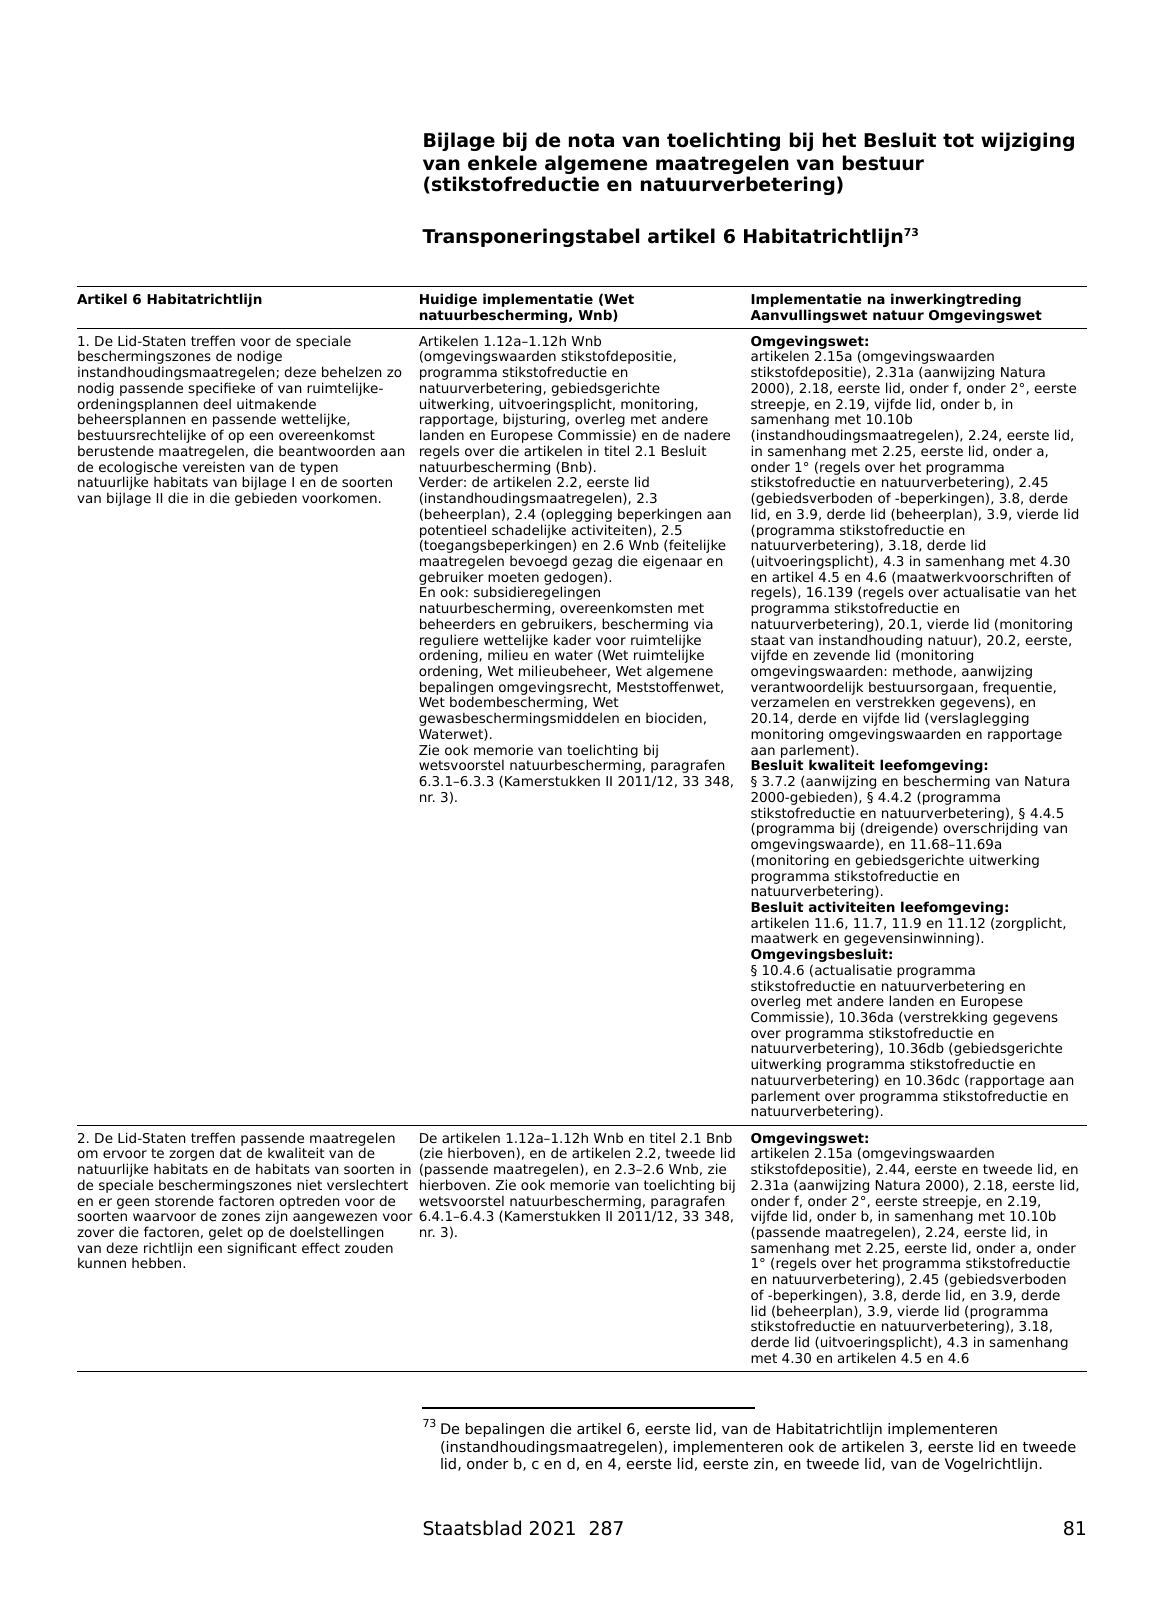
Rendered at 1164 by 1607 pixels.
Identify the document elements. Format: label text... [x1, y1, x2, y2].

table_cell Omgevingswet: artikelen 2.15a (omgevingswaarden stikstofdepositie), 2.44, eerste en tweede lid, en 2.31a (aanwijzing Natura 2000), 2.18, eerste lid, onder f, onder 2°, eerste streepje, en 2.19, vijfde lid, onder b, in samenhang met 10.10b (passende maatregelen), 2.24, eerste lid, in samenhang met 2.25, eerste lid, onder a, onder 1° (regels over het programma stikstofreductie en natuurverbetering), 2.45 (gebiedsverboden of -beperkingen), 3.8, derde lid, en 3.9, derde lid (beheerplan), 3.9, vierde lid (programma stikstofreductie en natuurverbetering), 3.18, derde lid (uitvoeringsplicht), 4.3 in samenhang met 4.30 en artikelen 4.5 en 4.6 [744, 1126, 1087, 1371]
table_cell De artikelen 1.12a–1.12h Wnb en titel 2.1 Bnb (zie hierboven), en de artikelen 2.2, tweede lid (passende maatregelen), en 2.3–2.6 Wnb, zie hierboven. Zie ook memorie van toelichting bij wetsvoorstel natuurbescherming, paragrafen 6.4.1–6.4.3 (Kamerstukken II 2011/12, 33 348, nr. 3). [413, 1126, 744, 1371]
text De bepalingen die artikel 6, eerste lid, van de Habitatrichtlijn implementeren (instandhoudingsmaatregelen), implementeren ook de artikelen 3, eerste lid en tweede lid, onder b, c en d, en 4, eerste lid, eerste zin, en tweede lid, van de Vogelrichtlijn. [422, 1417, 1087, 1473]
table_cell Artikel 6 Habitatrichtlijn [77, 287, 413, 328]
table_cell Huidige implementatie (Wet natuurbescherming, Wnb) [413, 287, 744, 328]
subtitle Bijlage bij de nota van toelichting bij het Besluit tot wijziging van enkele algemene maatregelen van bestuur (stikstofreductie en natuurverbetering) [422, 130, 1087, 196]
table_cell Artikelen 1.12a–1.12h Wnb (omgevingswaarden stikstofdepositie, programma stikstofreductie en natuurverbetering, gebiedsgerichte uitwerking, uitvoeringsplicht, monitoring, rapportage, bijsturing, overleg met andere landen en Europese Commissie) en de nadere regels over die artikelen in titel 2.1 Besluit natuurbescherming (Bnb). Verder: de artikelen 2.2, eerste lid (instandhoudingsmaatregelen), 2.3 (beheerplan), 2.4 (oplegging beperkingen aan potentieel schadelijke activiteiten), 2.5 (toegangsbeperkingen) en 2.6 Wnb (feitelijke maatregelen bevoegd gezag die eigenaar en gebruiker moeten gedogen). En ook: subsidieregelingen natuurbescherming, overeenkomsten met beheerders en gebruikers, bescherming via reguliere wettelijke kader voor ruimtelijke ordening, milieu en water (Wet ruimtelijke ordening, Wet milieubeheer, Wet algemene bepalingen omgevingsrecht, Meststoffenwet, Wet bodembescherming, Wet gewasbeschermingsmiddelen en biociden, Waterwet). Zie ook memorie van toelichting bij wetsvoorstel natuurbescherming, paragrafen 6.3.1–6.3.3 (Kamerstukken II 2011/12, 33 348, nr. 3). [413, 329, 744, 1125]
table_cell Implementatie na inwerkingtreding Aanvullingswet natuur Omgevingswet [744, 287, 1087, 328]
table_header [77, 270, 1087, 286]
subtitle Transponeringstabel artikel 6 Habitatrichtlijn [422, 226, 1087, 248]
table_cell 1. De Lid-Staten treffen voor de speciale beschermingszones de nodige instandhoudingsmaatregelen; deze behelzen zo nodig passende specifieke of van ruimtelijke-ordeningsplannen deel uitmakende beheersplannen en passende wettelijke, bestuursrechtelijke of op een overeenkomst berustende maatregelen, die beantwoorden aan de ecologische vereisten van de typen natuurlijke habitats van bijlage I en de soorten van bijlage II die in die gebieden voorkomen. [77, 329, 413, 1125]
table_cell 2. De Lid-Staten treffen passende maatregelen om ervoor te zorgen dat de kwaliteit van de natuurlijke habitats en de habitats van soorten in de speciale beschermingszones niet verslechtert en er geen storende factoren optreden voor de soorten waarvoor de zones zijn aangewezen voor zover die factoren, gelet op de doelstellingen van deze richtlijn een significant effect zouden kunnen hebben. [77, 1126, 413, 1371]
table_cell Omgevingswet: artikelen 2.15a (omgevingswaarden stikstofdepositie), 2.31a (aanwijzing Natura 2000), 2.18, eerste lid, onder f, onder 2°, eerste streepje, en 2.19, vijfde lid, onder b, in samenhang met 10.10b (instandhoudingsmaatregelen), 2.24, eerste lid, in samenhang met 2.25, eerste lid, onder a, onder 1° (regels over het programma stikstofreductie en natuurverbetering), 2.45 (gebiedsverboden of -beperkingen), 3.8, derde lid, en 3.9, derde lid (beheerplan), 3.9, vierde lid (programma stikstofreductie en natuurverbetering), 3.18, derde lid (uitvoeringsplicht), 4.3 in samenhang met 4.30 en artikel 4.5 en 4.6 (maatwerkvoorschriften of regels), 16.139 (regels over actualisatie van het programma stikstofreductie en natuurverbetering), 20.1, vierde lid (monitoring staat van instandhouding natuur), 20.2, eerste, vijfde en zevende lid (monitoring omgevingswaarden: methode, aanwijzing verantwoordelijk bestuursorgaan, frequentie, verzamelen en verstrekken gegevens), en 20.14, derde en vijfde lid (verslaglegging monitoring omgevingswaarden en rapportage aan parlement). Besluit kwaliteit leefomgeving: § 3.7.2 (aanwijzing en bescherming van Natura 2000-gebieden), § 4.4.2 (programma stikstofreductie en natuurverbetering), § 4.4.5 (programma bij (dreigende) overschrijding van omgevingswaarde), en 11.68–11.69a (monitoring en gebiedsgerichte uitwerking programma stikstofreductie en natuurverbetering). Besluit activiteiten leefomgeving: artikelen 11.6, 11.7, 11.9 en 11.12 (zorgplicht, maatwerk en gegevensinwinning). Omgevingsbesluit: § 10.4.6 (actualisatie programma stikstofreductie en natuurverbetering en overleg met andere landen en Europese Commissie), 10.36da (verstrekking gegevens over programma stikstofreductie en natuurverbetering), 10.36db (gebiedsgerichte uitwerking programma stikstofreductie en natuurverbetering) en 10.36dc (rapportage aan parlement over programma stikstofreductie en natuurverbetering). [744, 329, 1087, 1125]
